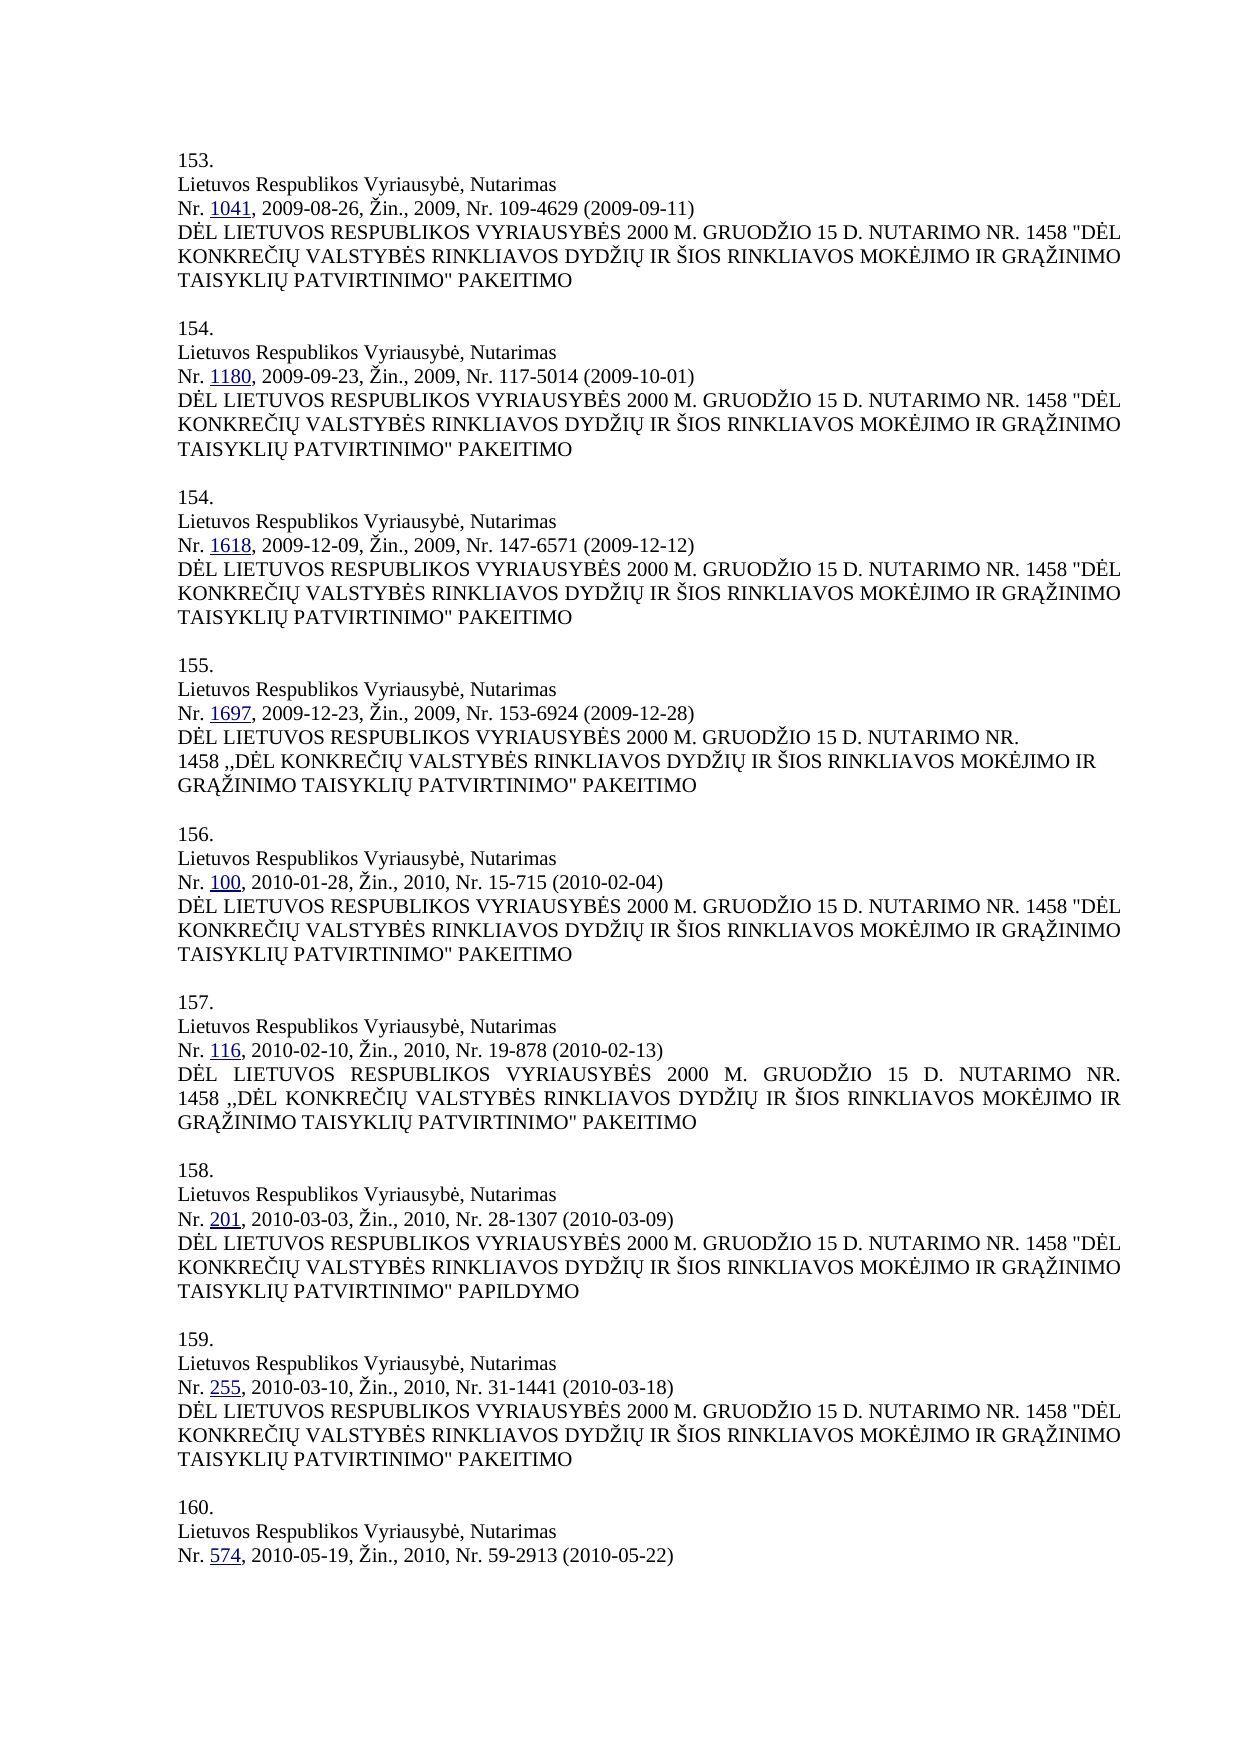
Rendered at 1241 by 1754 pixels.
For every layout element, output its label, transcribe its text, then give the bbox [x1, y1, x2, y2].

text 154. [177, 484, 1122, 509]
text 157. [177, 990, 1122, 1014]
text 159. [177, 1327, 1122, 1351]
text DĖL LIETUVOS RESPUBLIKOS VYRIAUSYBĖS 2000 M. GRUODŽIO 15 D. NUTARIMO NR. 1458 "DĖL KONKREČIŲ VALSTYBĖS RINKLIAVOS DYDŽIŲ IR ŠIOS RINKLIAVOS MOKĖJIMO IR GRĄŽINIMO TAISYKLIŲ PATVIRTINIMO" PAKEITIMO [177, 388, 1122, 461]
text Nr. 100, 2010-01-28, Žin., 2010, Nr. 15-715 (2010-02-04) [177, 869, 1122, 894]
text Nr. 255, 2010-03-10, Žin., 2010, Nr. 31-1441 (2010-03-18) [177, 1375, 1122, 1399]
text Lietuvos Respublikos Vyriausybė, Nutarimas [177, 1182, 1122, 1206]
text 155. [177, 653, 1122, 677]
text Lietuvos Respublikos Vyriausybė, Nutarimas [177, 340, 1122, 364]
text 158. [177, 1158, 1122, 1182]
text DĖL LIETUVOS RESPUBLIKOS VYRIAUSYBĖS 2000 M. GRUODŽIO 15 D. NUTARIMO NR. 1458 "DĖL KONKREČIŲ VALSTYBĖS RINKLIAVOS DYDŽIŲ IR ŠIOS RINKLIAVOS MOKĖJIMO IR GRĄŽINIMO TAISYKLIŲ PATVIRTINIMO" PAKEITIMO [177, 557, 1122, 629]
text Lietuvos Respublikos Vyriausybė, Nutarimas [177, 846, 1122, 869]
text Nr. 1180, 2009-09-23, Žin., 2009, Nr. 117-5014 (2009-10-01) [177, 364, 1122, 388]
text 156. [177, 821, 1122, 846]
text 153. [177, 148, 1122, 172]
text Lietuvos Respublikos Vyriausybė, Nutarimas [177, 1519, 1122, 1543]
text Lietuvos Respublikos Vyriausybė, Nutarimas [177, 677, 1122, 701]
text DĖL LIETUVOS RESPUBLIKOS VYRIAUSYBĖS 2000 M. GRUODŽIO 15 D. NUTARIMO NR. 1458 "DĖL KONKREČIŲ VALSTYBĖS RINKLIAVOS DYDŽIŲ IR ŠIOS RINKLIAVOS MOKĖJIMO IR GRĄŽINIMO TAISYKLIŲ PATVIRTINIMO" PAPILDYMO [177, 1231, 1122, 1303]
text DĖL LIETUVOS RESPUBLIKOS VYRIAUSYBĖS 2000 M. GRUODŽIO 15 D. NUTARIMO NR. 1458 "DĖL KONKREČIŲ VALSTYBĖS RINKLIAVOS DYDŽIŲ IR ŠIOS RINKLIAVOS MOKĖJIMO IR GRĄŽINIMO TAISYKLIŲ PATVIRTINIMO" PAKEITIMO [177, 220, 1122, 292]
text DĖL LIETUVOS RESPUBLIKOS VYRIAUSYBĖS 2000 M. GRUODŽIO 15 D. NUTARIMO NR. 1458 ,,DĖL KONKREČIŲ VALSTYBĖS RINKLIAVOS DYDŽIŲ IR ŠIOS RINKLIAVOS MOKĖJIMO IR GRĄŽINIMO TAISYKLIŲ PATVIRTINIMO" PAKEITIMO [177, 1062, 1122, 1134]
text DĖL LIETUVOS RESPUBLIKOS VYRIAUSYBĖS 2000 M. GRUODŽIO 15 D. NUTARIMO NR. 1458 ,,DĖL KONKREČIŲ VALSTYBĖS RINKLIAVOS DYDŽIŲ IR ŠIOS RINKLIAVOS MOKĖJIMO IR GRĄŽINIMO TAISYKLIŲ PATVIRTINIMO" PAKEITIMO [177, 725, 1122, 797]
text 160. [177, 1495, 1122, 1519]
text DĖL LIETUVOS RESPUBLIKOS VYRIAUSYBĖS 2000 M. GRUODŽIO 15 D. NUTARIMO NR. 1458 "DĖL KONKREČIŲ VALSTYBĖS RINKLIAVOS DYDŽIŲ IR ŠIOS RINKLIAVOS MOKĖJIMO IR GRĄŽINIMO TAISYKLIŲ PATVIRTINIMO" PAKEITIMO [177, 1399, 1122, 1471]
text 154. [177, 316, 1122, 340]
text Lietuvos Respublikos Vyriausybė, Nutarimas [177, 1014, 1122, 1038]
text Nr. 1041, 2009-08-26, Žin., 2009, Nr. 109-4629 (2009-09-11) [177, 196, 1122, 220]
text Nr. 574, 2010-05-19, Žin., 2010, Nr. 59-2913 (2010-05-22) [177, 1543, 1122, 1567]
text Lietuvos Respublikos Vyriausybė, Nutarimas [177, 172, 1122, 196]
text Lietuvos Respublikos Vyriausybė, Nutarimas [177, 509, 1122, 533]
text DĖL LIETUVOS RESPUBLIKOS VYRIAUSYBĖS 2000 M. GRUODŽIO 15 D. NUTARIMO NR. 1458 "DĖL KONKREČIŲ VALSTYBĖS RINKLIAVOS DYDŽIŲ IR ŠIOS RINKLIAVOS MOKĖJIMO IR GRĄŽINIMO TAISYKLIŲ PATVIRTINIMO" PAKEITIMO [177, 894, 1122, 966]
text Nr. 201, 2010-03-03, Žin., 2010, Nr. 28-1307 (2010-03-09) [177, 1206, 1122, 1231]
text Nr. 116, 2010-02-10, Žin., 2010, Nr. 19-878 (2010-02-13) [177, 1038, 1122, 1062]
text Nr. 1618, 2009-12-09, Žin., 2009, Nr. 147-6571 (2009-12-12) [177, 533, 1122, 557]
text Nr. 1697, 2009-12-23, Žin., 2009, Nr. 153-6924 (2009-12-28) [177, 701, 1122, 725]
text Lietuvos Respublikos Vyriausybė, Nutarimas [177, 1351, 1122, 1375]
